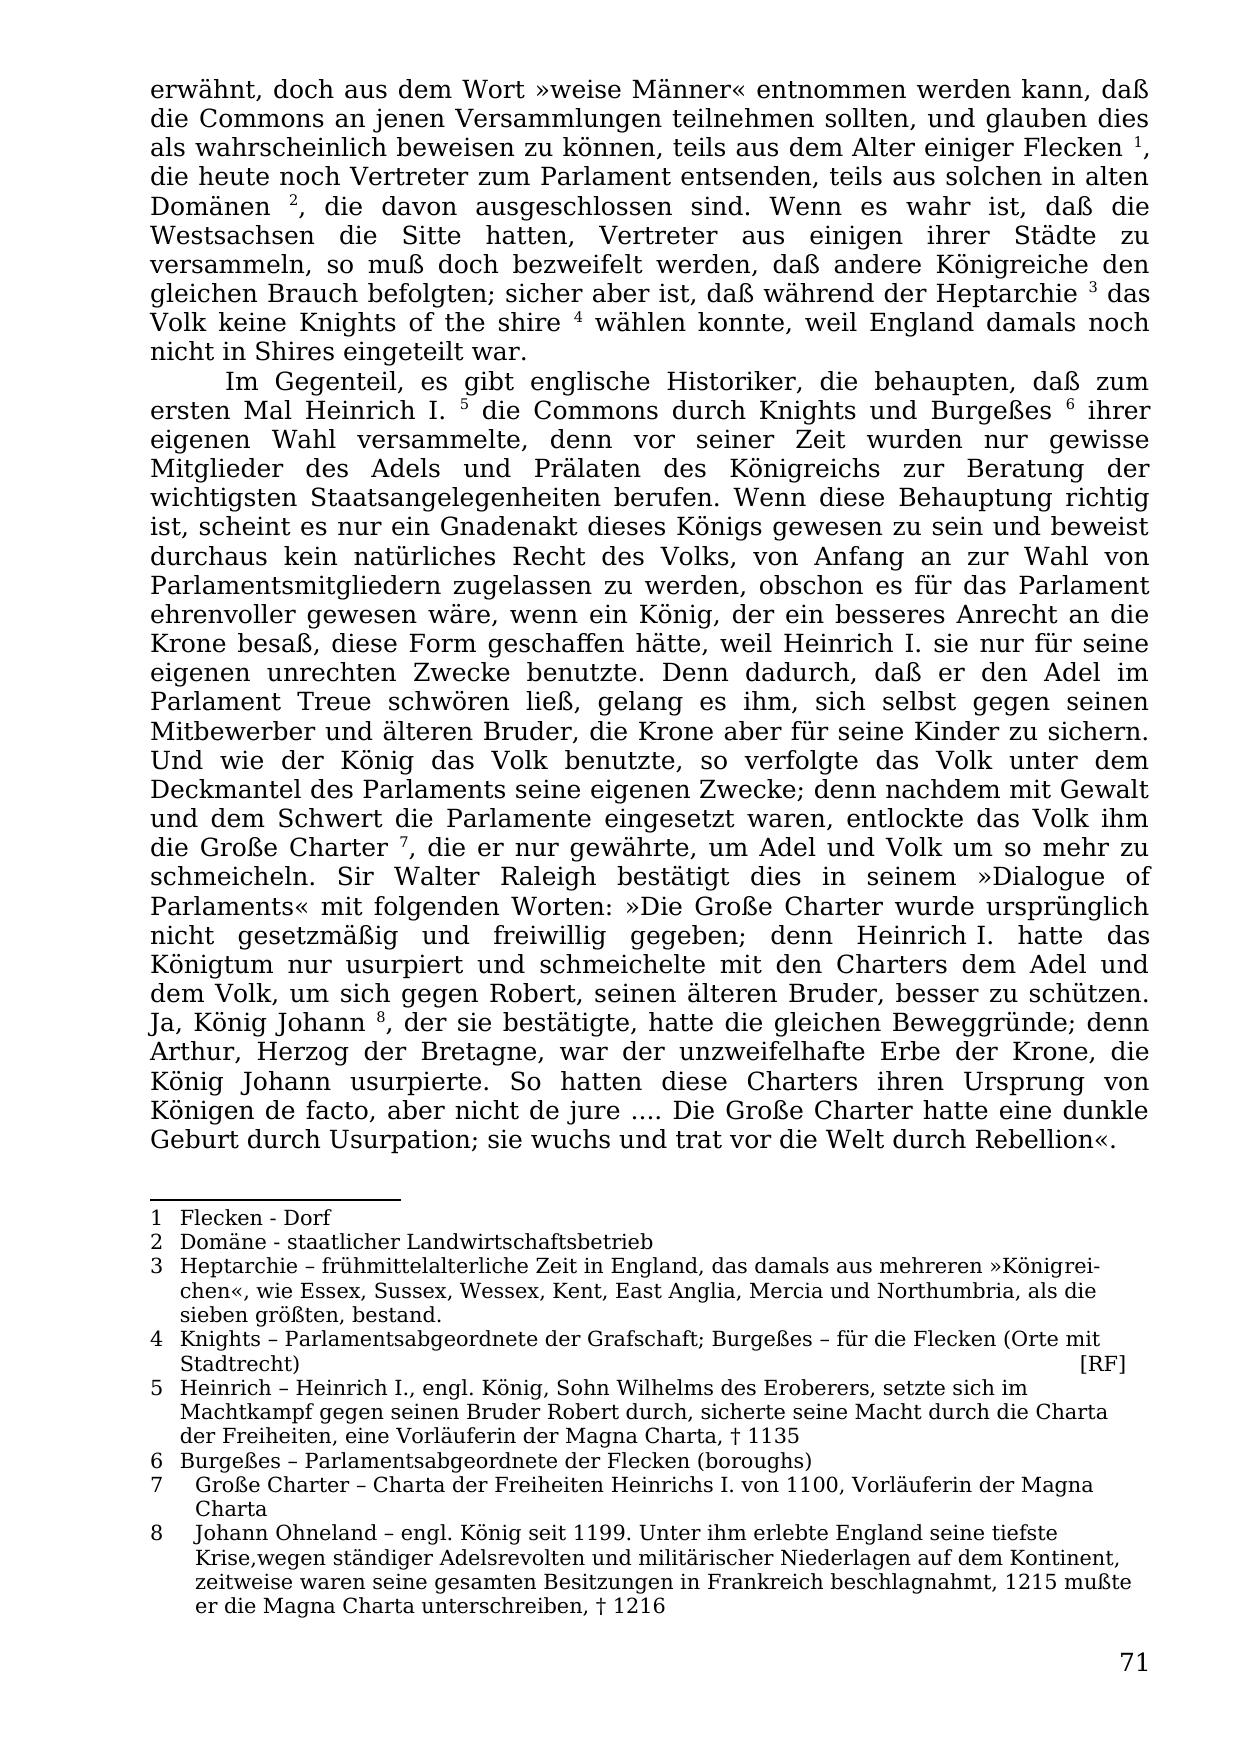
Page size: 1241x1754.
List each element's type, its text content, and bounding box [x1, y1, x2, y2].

text Heptarchie – frühmittelalterliche Zeit in England, das damals aus mehreren »König­rei­chen«, wie Essex, Sussex, Wessex, Kent, East Anglia, Mercia und Northumbria, als die sieben größten, bestand. [150, 1254, 1151, 1327]
text Im Gegenteil, es gibt englische Historiker, die behaupten, daß zum ersten Mal Heinrich I. die Commons durch Knights und Burgeßes ihrer eigenen Wahl versammelte, denn vor seiner Zeit wurden nur gewisse Mitglieder des Adels und Prälaten des Königreichs zur Beratung der wichtigsten Staatsangelegenheiten berufen. Wenn diese Behauptung richtig ist, scheint es nur ein Gnadenakt dieses Königs gewesen zu sein und beweist durchaus kein natürliches Recht des Volks, von Anfang an zur Wahl von Parlamentsmitgliedern zugelassen zu werden, obschon es für das Parlament ehrenvoller gewesen wäre, wenn ein König, der ein besseres Anrecht an die Krone besaß, diese Form geschaffen hätte, weil Heinrich I. sie nur für seine eigenen unrechten Zwecke benutzte. Denn dadurch, daß er den Adel im Parlament Treue schwören ließ, gelang es ihm, sich selbst gegen seinen Mitbewerber und älteren Bruder, die Krone aber für seine Kinder zu sichern. Und wie der König das Volk benutzte, so verfolgte das Volk unter dem Deckmantel des Parlaments seine eigenen Zwecke; denn nachdem mit Gewalt und dem Schwert die Parlamente eingesetzt waren, entlockte das Volk ihm die Große Charter , die er nur gewährte, um Adel und Volk um so mehr zu schmeicheln. Sir Walter Raleigh bestätigt dies in seinem »Dialogue of Parlaments« mit folgenden Worten: »Die Große Charter wurde ursprünglich nicht gesetzmäßig und freiwillig gegeben; denn Heinrich I. hatte das Königtum nur usurpiert und schmeichelte mit den Charters dem Adel und dem Volk, um sich gegen Robert, seinen älteren Bruder, besser zu schützen. Ja, König Johann , der sie bestätigte, hatte die gleichen Beweggründe; denn Arthur, Herzog der Bretagne, war der unzweifelhafte Erbe der Krone, die König Johann usurpierte. So hatten diese Charters ihren Ursprung von Königen de facto, aber nicht de jure .... Die Große Charter hatte eine dunkle Geburt durch Usurpation; sie wuchs und trat vor die Welt durch Rebellion«. [150, 367, 1151, 1154]
text Große Charter – Charta der Freiheiten Heinrichs I. von 1100, Vorläuferin der Magna Charta [150, 1473, 1151, 1521]
text Burgeßes – Parlamentsabgeordnete der Flecken (boroughs) [150, 1449, 1151, 1473]
text erwähnt, doch aus dem Wort »weise Männer« entnommen werden kann, daß die Commons an jenen Versammlungen teilnehmen sollten, und glauben dies als wahrscheinlich beweisen zu können, teils aus dem Alter einiger Flecken , die heute noch Vertreter zum Parlament entsenden, teils aus solchen in alten Domänen , die davon ausgeschlossen sind. Wenn es wahr ist, daß die Westsachsen die Sitte hatten, Vertreter aus einigen ihrer Städte zu versammeln, so muß doch bezweifelt werden, daß andere Königreiche den gleichen Brauch befolgten; sicher aber ist, daß während der Heptarchie das Volk keine Knights of the shire wählen konnte, weil England damals noch nicht in Shires eingeteilt war. [150, 75, 1151, 367]
text Domäne - staatlicher Landwirtschaftsbetrieb [150, 1230, 1151, 1254]
text Johann Ohneland – engl. König seit 1199. Unter ihm erlebte England seine tiefste Krise,wegen ständiger Adelsrevolten und militärischer Niederlagen auf dem Kontinent, zeitweise waren seine gesamten Besitzungen in Frankreich beschlagnahmt, 1215 mußte er die Magna Charta unterschreiben, † 1216 [150, 1521, 1151, 1618]
text Knights – Parlamentsabgeordnete der Grafschaft; Burgeßes – für die Flecken (Orte mit Stadtrecht) [RF] [150, 1327, 1151, 1376]
text Flecken - Dorf [150, 1206, 1151, 1230]
text Heinrich – Heinrich I., engl. König, Sohn Wilhelms des Eroberers, setzte sich im Machtkampf gegen seinen Bruder Robert durch, sicherte seine Macht durch die Charta der Freiheiten, eine Vorläuferin der Magna Charta, † 1135 [150, 1376, 1151, 1449]
